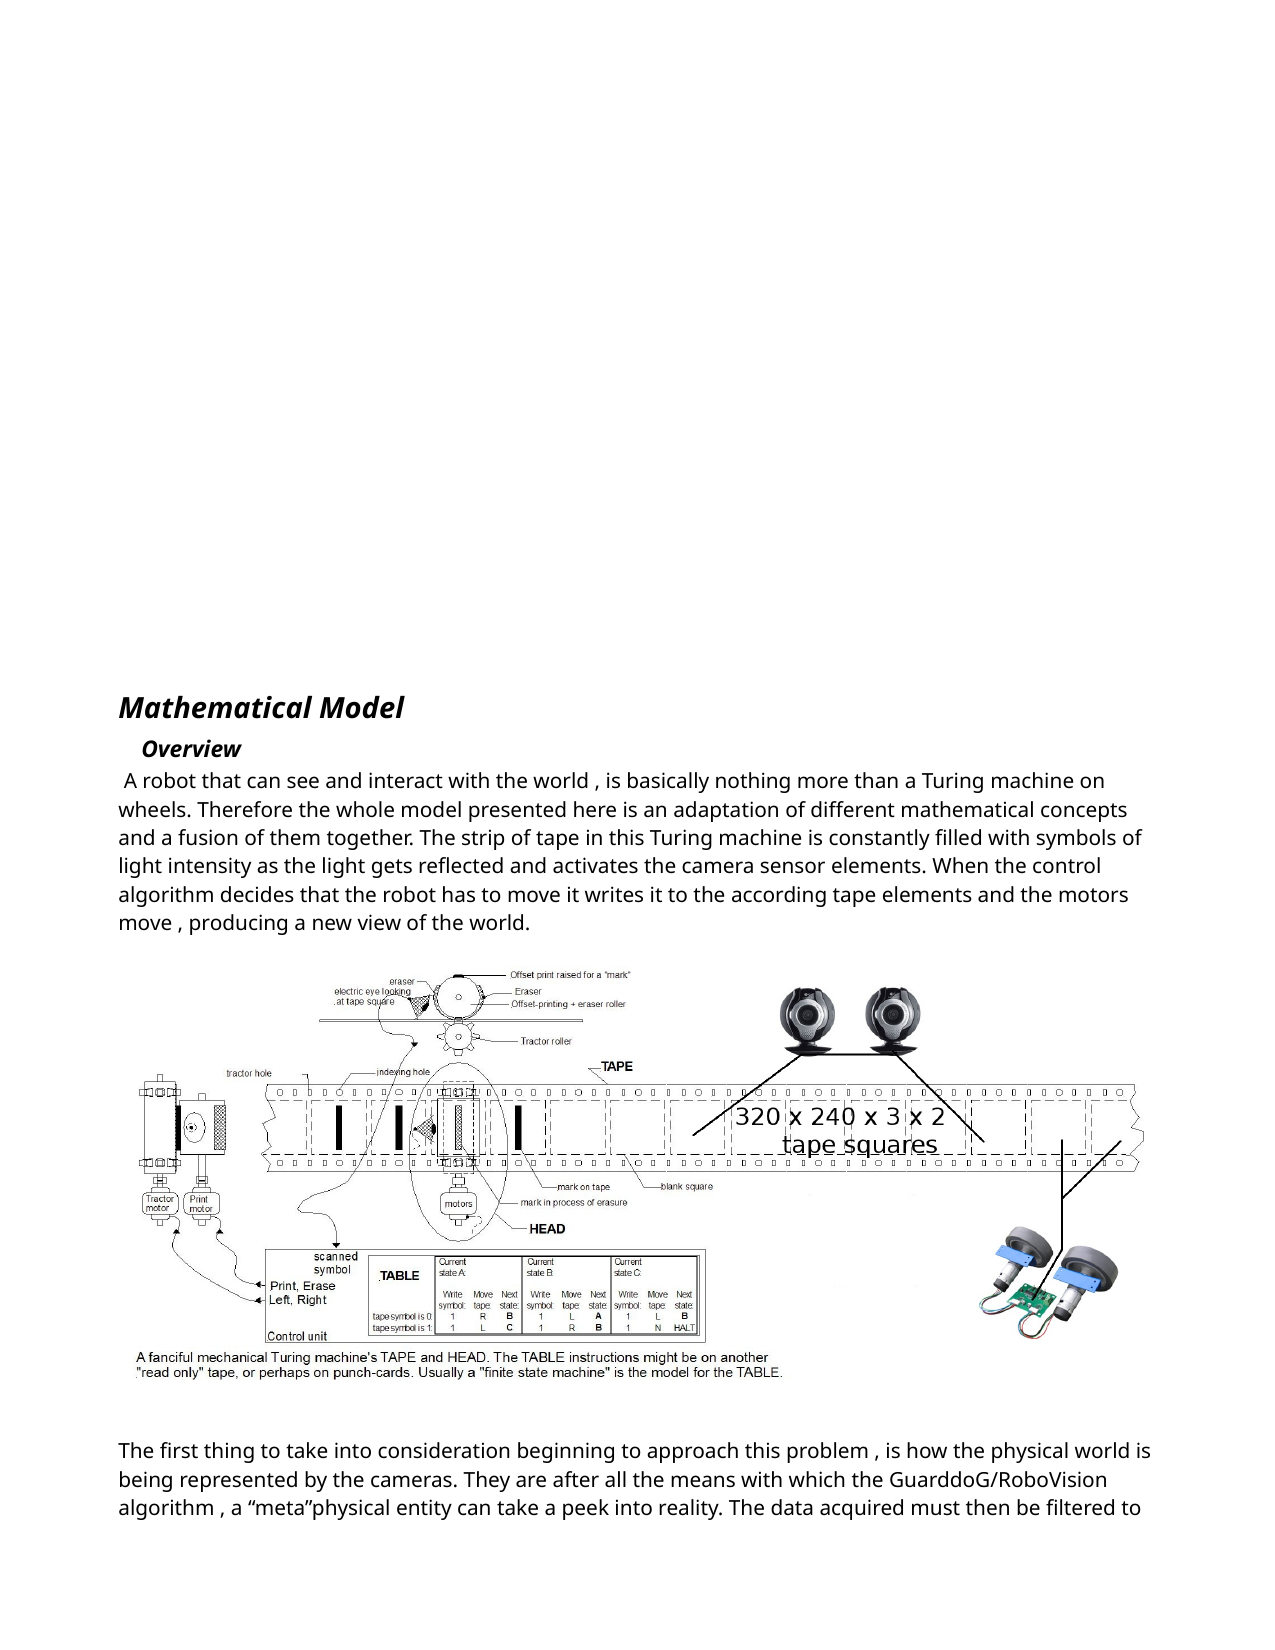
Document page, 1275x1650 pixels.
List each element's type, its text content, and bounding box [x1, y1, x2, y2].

text Mathematical Model [118, 687, 1157, 727]
picture [128, 965, 1147, 1380]
text A robot that can see and interact with the world , is basically nothing more than a Turing machine on wheels. Therefore the whole model presented here is an adaptation of different mathematical concepts and a fusion of them together. The strip of tape in this Turing machine is constantly filled with symbols of light intensity as the light gets reflected and activates the camera sensor elements. When the control algorithm decides that the robot has to move it writes it to the according tape elements and the motors move , producing a new view of the world. [118, 766, 1157, 937]
text The first thing to take into consideration beginning to approach this problem , is how the physical world is being represented by the cameras. They are after all the means with which the GuarddoG/RoboVision algorithm , a “meta”physical entity can take a peek into reality. The data acquired must then be filtered to [118, 1436, 1157, 1522]
text Overview [118, 727, 1157, 766]
